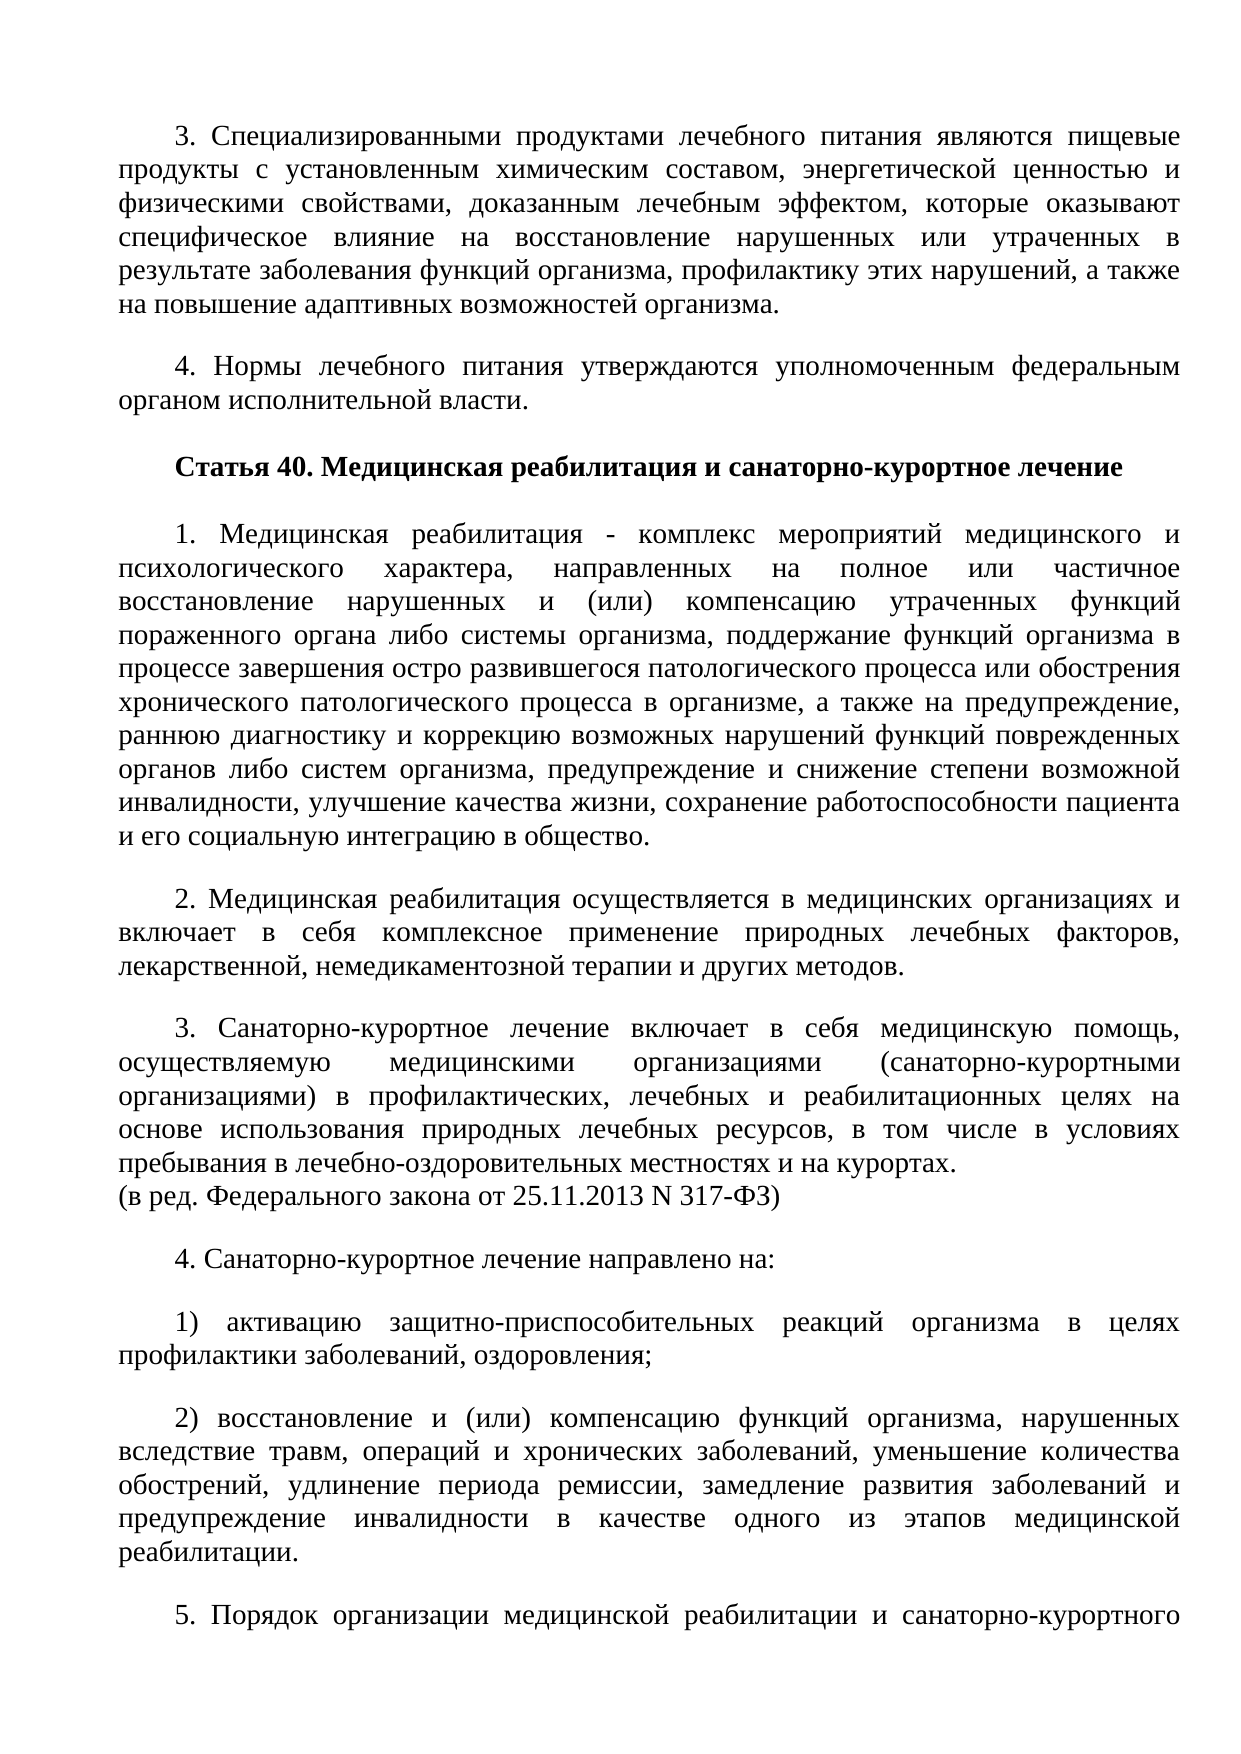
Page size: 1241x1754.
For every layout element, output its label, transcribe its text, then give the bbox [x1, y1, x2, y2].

text 3. Санаторно-курортное лечение включает в себя медицинскую помощь, осуществляемую медицинскими организациями (санаторно-курортными организациями) в профилактических, лечебных и реабилитационных целях на основе использования природных лечебных ресурсов, в том числе в условиях пребывания в лечебно-оздоровительных местностях и на курортах. [118, 1011, 1181, 1178]
text 2. Медицинская реабилитация осуществляется в медицинских организациях и включает в себя комплексное применение природных лечебных факторов, лекарственной, немедикаментозной терапии и других методов. [118, 881, 1181, 981]
text 1. Медицинская реабилитация - комплекс мероприятий медицинского и психологического характера, направленных на полное или частичное восстановление нарушенных и (или) компенсацию утраченных функций пораженного органа либо системы организма, поддержание функций организма в процессе завершения остро развившегося патологического процесса или обострения хронического патологического процесса в организме, а также на предупреждение, раннюю диагностику и коррекцию возможных нарушений функций поврежденных органов либо систем организма, предупреждение и снижение степени возможной инвалидности, улучшение качества жизни, сохранение работоспособности пациента и его социальную интеграцию в общество. [118, 516, 1181, 852]
text 1) активацию защитно-приспособительных реакций организма в целях профилактики заболеваний, оздоровления; [118, 1304, 1181, 1371]
title Статья 40. Медицинская реабилитация и санаторно-курортное лечение [118, 449, 1181, 483]
text 4. Санаторно-курортное лечение направлено на: [118, 1241, 1181, 1274]
text 5. Порядок организации медицинской реабилитации и санаторно-курортного [118, 1597, 1181, 1630]
text (в ред. Федерального закона от 25.11.2013 N 317-ФЗ) [118, 1178, 1181, 1212]
text 4. Нормы лечебного питания утверждаются уполномоченным федеральным органом исполнительной власти. [118, 348, 1181, 416]
text 2) восстановление и (или) компенсацию функций организма, нарушенных вследствие травм, операций и хронических заболеваний, уменьшение количества обострений, удлинение периода ремиссии, замедление развития заболеваний и предупреждение инвалидности в качестве одного из этапов медицинской реабилитации. [118, 1400, 1181, 1568]
text 3. Специализированными продуктами лечебного питания являются пищевые продукты с установленным химическим составом, энергетической ценностью и физическими свойствами, доказанным лечебным эффектом, которые оказывают специфическое влияние на восстановление нарушенных или утраченных в результате заболевания функций организма, профилактику этих нарушений, а также на повышение адаптивных возможностей организма. [118, 118, 1181, 319]
